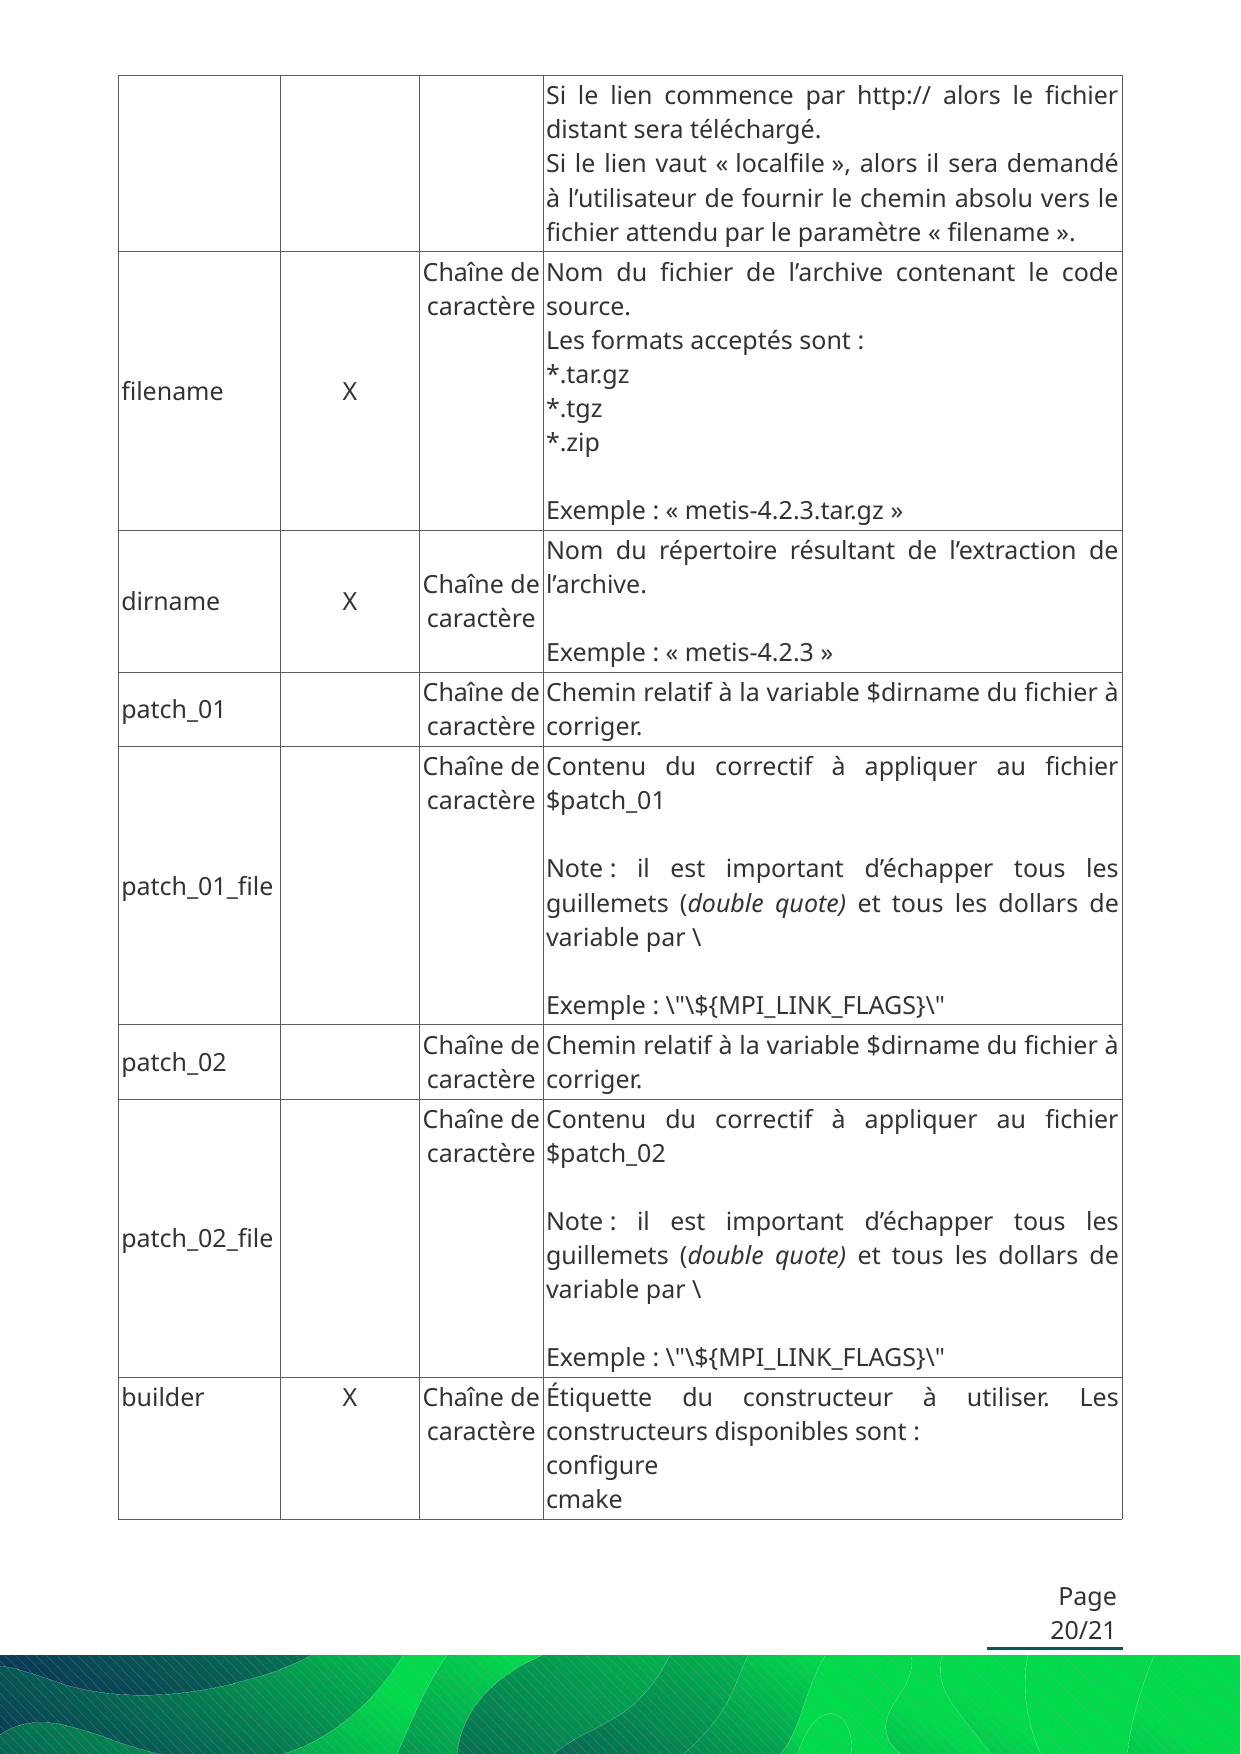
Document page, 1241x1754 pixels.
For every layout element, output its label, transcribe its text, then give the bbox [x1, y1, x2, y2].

table_cell Chaîne de caractère [420, 531, 543, 672]
table_cell [420, 76, 543, 251]
table_cell Nom du répertoire résultant de l’extraction de l’archive. Exemple : « metis-4.2.3 » [544, 531, 1122, 672]
table_cell builder [119, 1378, 280, 1519]
table_cell patch_02_file [119, 1100, 280, 1377]
table_cell X [281, 252, 419, 530]
table_cell Nom du fichier de l’archive contenant le code source. Les formats acceptés sont : *.tar.gz *.tgz *.zip Exemple : « metis-4.2.3.tar.gz » [544, 252, 1122, 530]
table_cell Chaîne de caractère [420, 1025, 543, 1098]
table_cell Étiquette du constructeur à utiliser. Les constructeurs disponibles sont : configure cmake [544, 1378, 1122, 1519]
table_cell Contenu du correctif à appliquer au fichier $patch_01 Note : il est important d’échapper tous les guillemets (double quote) et tous les dollars de variable par \ Exemple : \"\${MPI_LINK_FLAGS}\" [544, 747, 1122, 1024]
table_cell patch_01 [119, 673, 280, 746]
table_cell dirname [119, 531, 280, 672]
table_cell Chaîne de caractère [420, 747, 543, 1024]
table_cell [119, 76, 280, 251]
table_cell Chaîne de caractère [420, 1378, 543, 1519]
table_cell [281, 673, 419, 746]
table_cell Chaîne de caractère [420, 1100, 543, 1377]
table_cell [281, 747, 419, 1024]
table_cell Chaîne de caractère [420, 673, 543, 746]
table_cell patch_02 [119, 1025, 280, 1098]
table_cell [281, 1025, 419, 1098]
picture [0, 1655, 1241, 1754]
table_cell [281, 1100, 419, 1377]
table_cell Si le lien commence par http:// alors le fichier distant sera téléchargé. Si le lien vaut « localfile », alors il sera demandé à l’utilisateur de fournir le chemin absolu vers le fichier attendu par le paramètre « filename ». [544, 76, 1122, 251]
table_cell Chemin relatif à la variable $dirname du fichier à corriger. [544, 1025, 1122, 1098]
table_cell patch_01_file [119, 747, 280, 1024]
table_cell Chemin relatif à la variable $dirname du fichier à corriger. [544, 673, 1122, 746]
table_cell X [281, 531, 419, 672]
table_cell Chaîne de caractère [420, 252, 543, 530]
table_cell filename [119, 252, 280, 530]
table_cell Contenu du correctif à appliquer au fichier $patch_02 Note : il est important d’échapper tous les guillemets (double quote) et tous les dollars de variable par \ Exemple : \"\${MPI_LINK_FLAGS}\" [544, 1100, 1122, 1377]
table_cell [281, 76, 419, 251]
table_cell X [281, 1378, 419, 1519]
